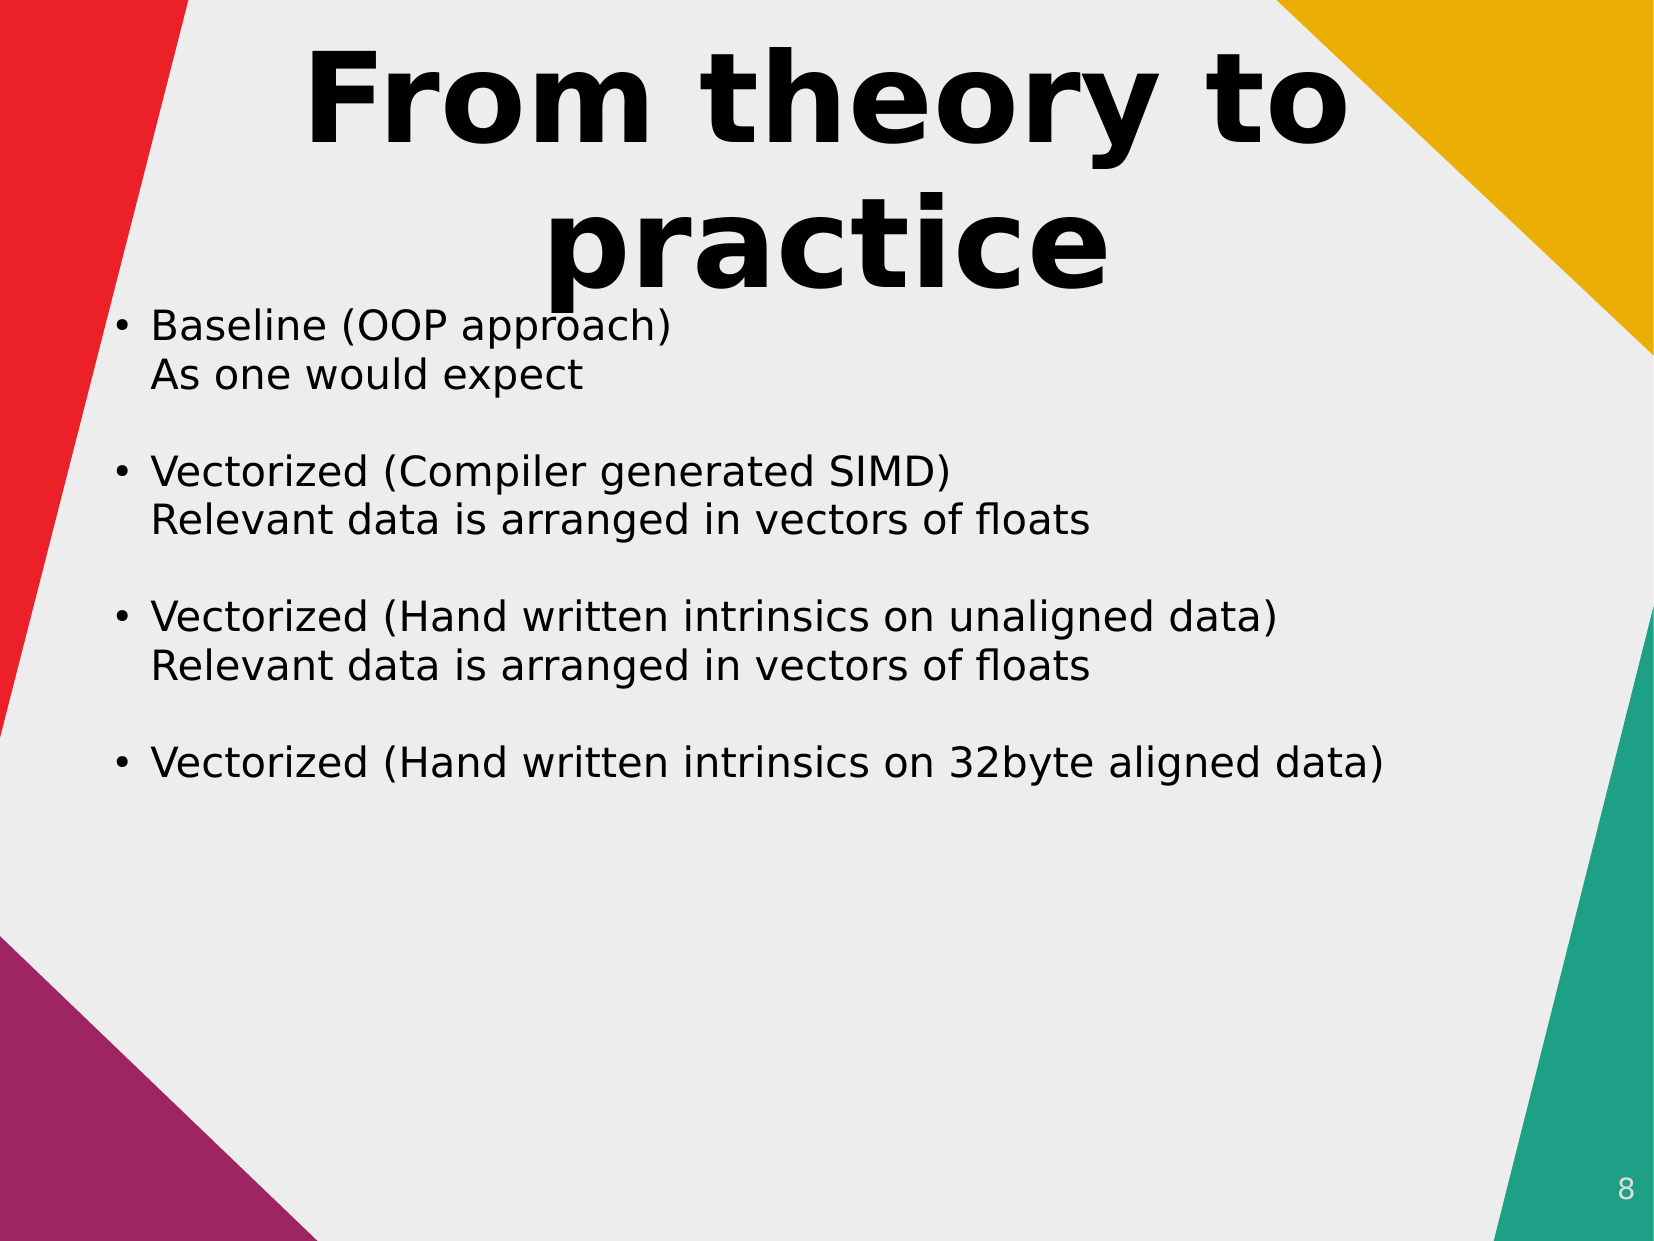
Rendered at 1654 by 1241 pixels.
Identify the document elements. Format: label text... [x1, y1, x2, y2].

subtitle Baseline (OOP approach) As one would expect Vectorized (Compiler generated SIMD) Relevant data is arranged in vectors of floats Vectorized (Hand written intrinsics on unaligned data) Relevant data is arranged in vectors of floats Vectorized (Hand written intrinsics on 32byte aligned data) [114, 302, 1539, 1033]
title From theory to practice [114, 26, 1539, 302]
